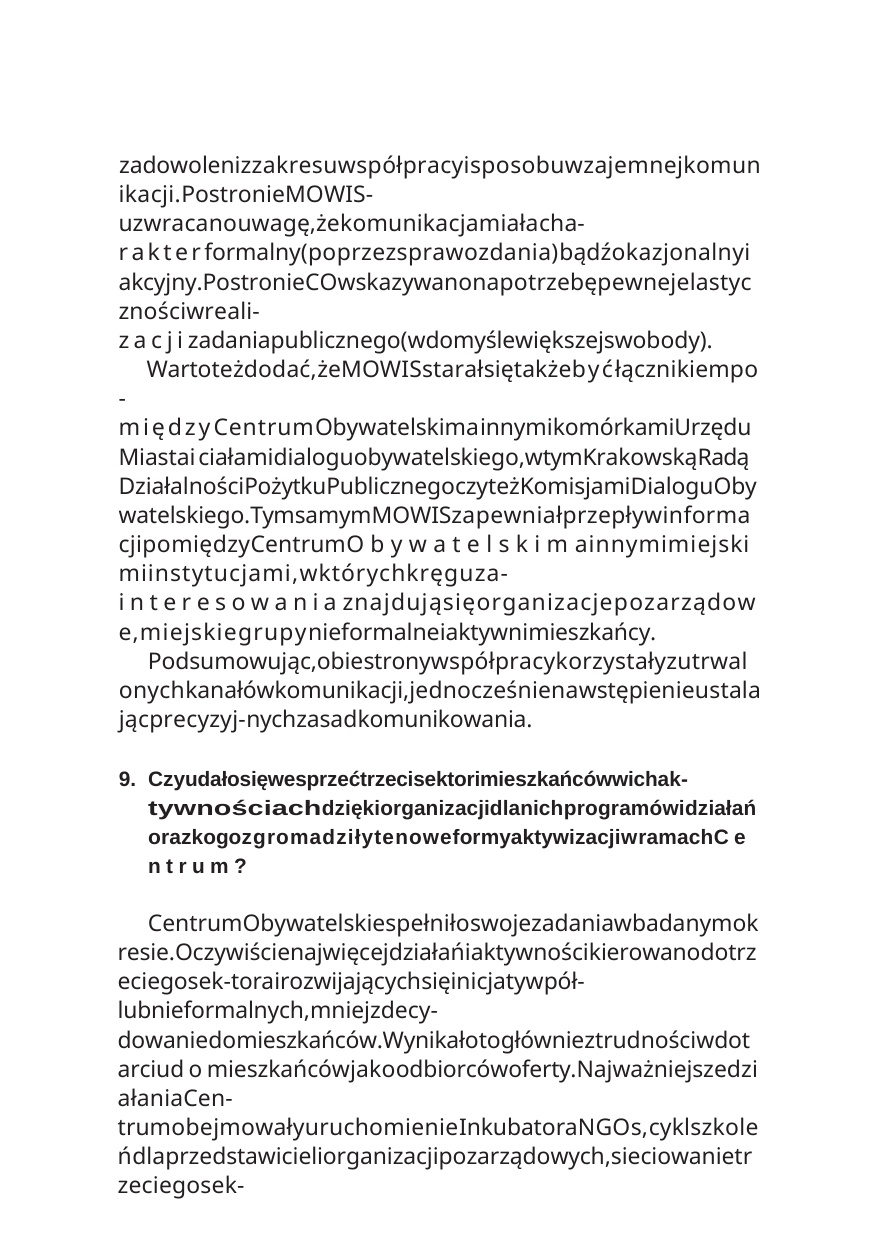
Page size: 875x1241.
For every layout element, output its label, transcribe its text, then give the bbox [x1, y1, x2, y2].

text CentrumObywatelskiespełniłoswojezadaniawbadanymokresie.Oczywiścienajwięcejdziałańiaktywnościkierowanodotrzeciegosek-torairozwijającychsięinicjatywpół-lubnieformalnych,mniejzdecy-dowaniedomieszkańców.Wynikałotogłównieztrudnościwdotarciudomieszkańcówjakoodbiorcówoferty.NajważniejszedziałaniaCen-trumobejmowałyuruchomienieInkubatoraNGOs,cyklszkoleńdlaprzedstawicieliorganizacjipozarządowych,sieciowanietrzeciegosek- [117, 908, 762, 1200]
text Wartoteżdodać,żeMOWISstarałsiętakżebyćłącznikiempo-międzyCentrumObywatelskimainnymikomórkamiUrzęduMiastaiciałamidialoguobywatelskiego,wtymKrakowskąRadąDziałalnościPożytkuPublicznegoczyteżKomisjamiDialoguObywatelskiego.TymsamymMOWISzapewniałprzepływinformacjipomiędzyCentrumObywatelskimainnymimiejskimiinstytucjami,wktórychkręguza-interesowaniaznajdująsięorganizacjepozarządowe,miejskiegrupynieformalneiaktywnimieszkańcy. [118, 354, 762, 646]
text Podsumowując,obiestronywspółpracykorzystałyzutrwalonychkanałówkomunikacji,jednocześnienawstępienieustalającprecyzyj-nychzasadkomunikowania. [119, 646, 762, 733]
list Czyudałosięwesprzećtrzecisektorimieszkańcówwichak-tywnościachdziękiorganizacjidlanichprogramówidziałańorazkogozgromadziłytenoweformyaktywizacjiwramachCentrum? [119, 767, 758, 877]
text zadowolenizzakresuwspółpracyisposobuwzajemnejkomunikacji.PostronieMOWIS-uzwracanouwagę,żekomunikacjamiałacha-rakterformalny(poprzezsprawozdania)bądźokazjonalnyiakcyjny.PostronieCOwskazywanonapotrzebępewnejelastycznościwreali-zacjizadaniapublicznego(wdomyślewiększejswobody). [118, 150, 762, 354]
